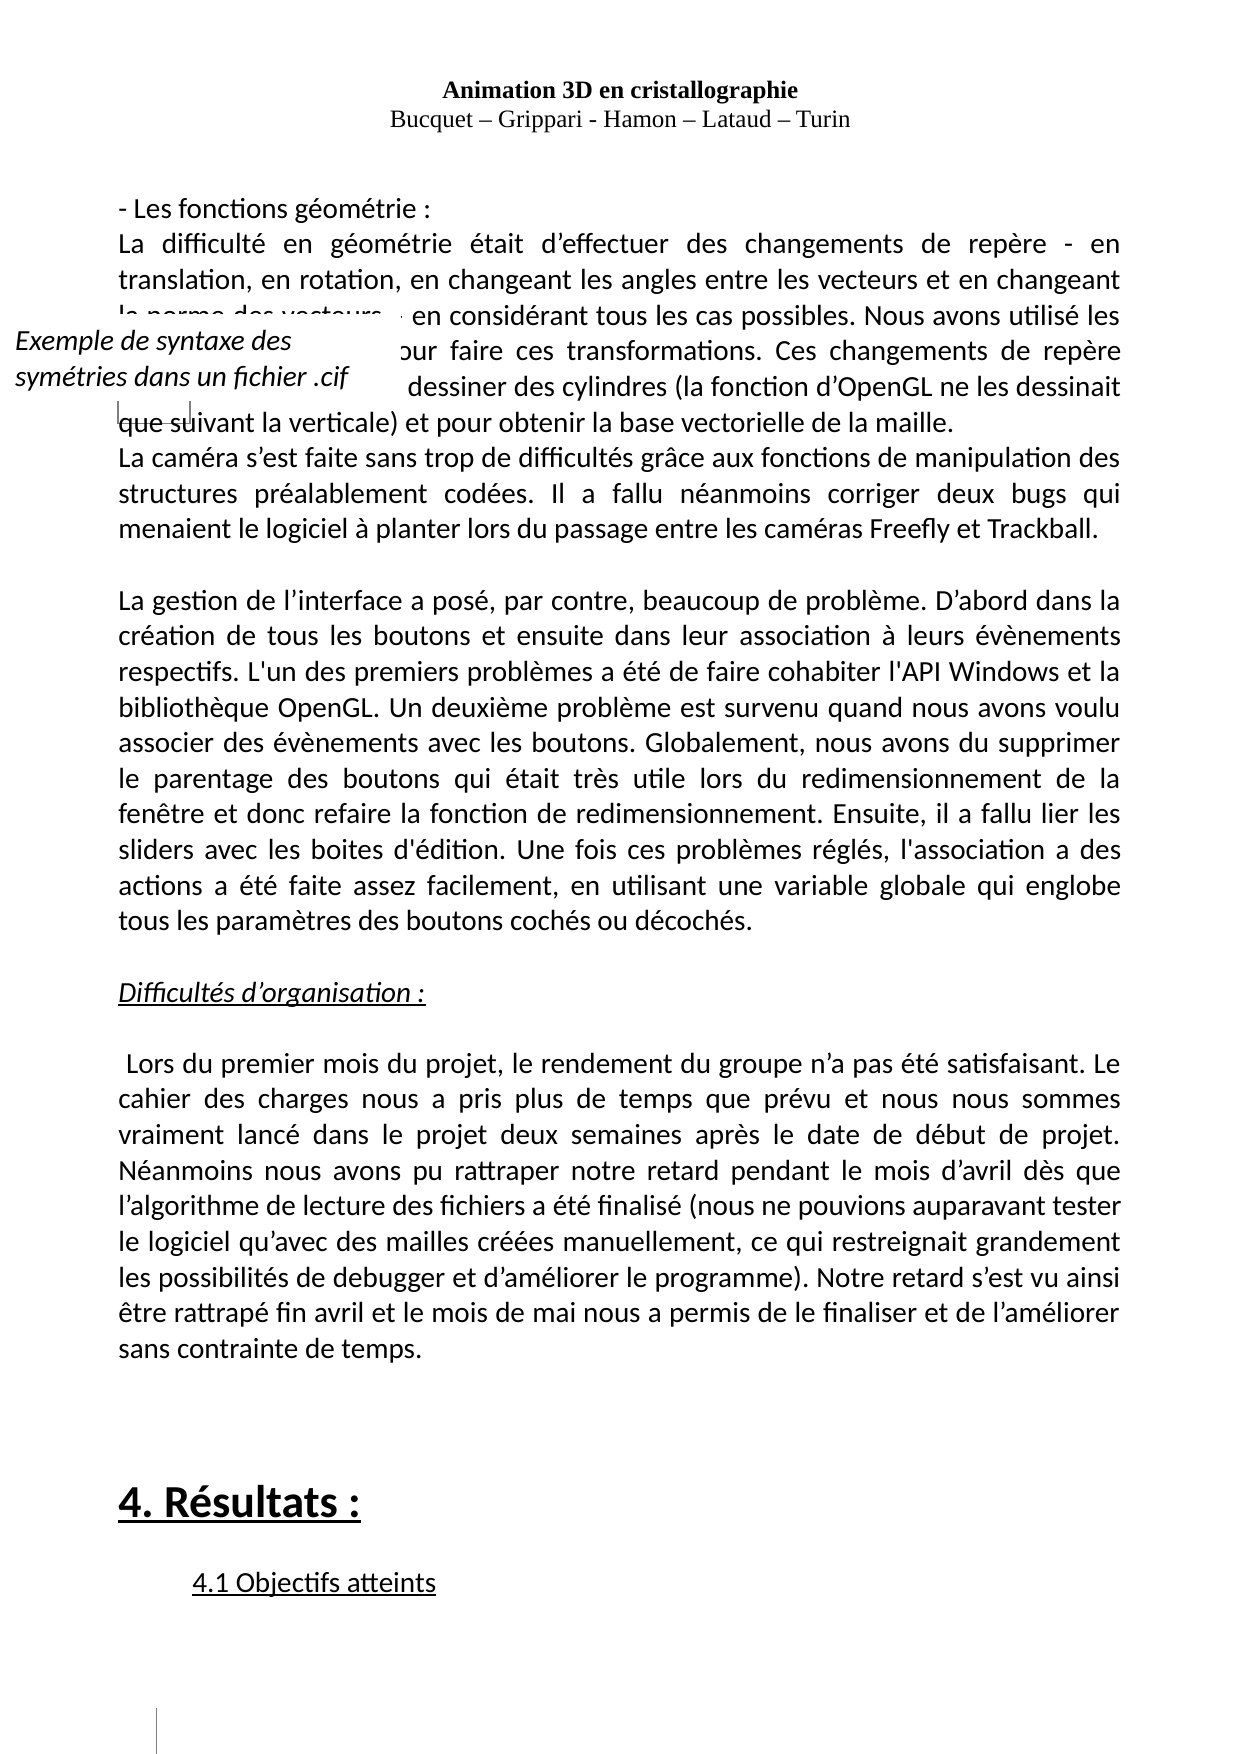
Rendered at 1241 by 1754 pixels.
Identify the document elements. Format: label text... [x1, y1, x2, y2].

text Lors du premier mois du projet, le rendement du groupe n’a pas été satisfaisant. Le cahier des charges nous a pris plus de temps que prévu et nous nous sommes vraiment lancé dans le projet deux semaines après le date de début de projet. Néanmoins nous avons pu rattraper notre retard pendant le mois d’avril dès que l’algorithme de lecture des fichiers a été finalisé (nous ne pouvions auparavant tester le logiciel qu’avec des mailles créées manuellement, ce qui restreignait grandement les possibilités de debugger et d’améliorer le programme). Notre retard s’est vu ainsi être rattrapé fin avril et le mois de mai nous a permis de le finaliser et de l’améliorer sans contrainte de temps. [118, 1045, 1122, 1366]
text La difficulté en géométrie était d’effectuer des changements de repère - en translation, en rotation, en changeant les angles entre les vecteurs et en changeant la norme des vecteurs – en considérant tous les cas possibles. Nous avons utilisé les matrices de passage pour faire ces transformations. Ces changements de repère nous étaient utiles pour dessiner des cylindres (la fonction d’OpenGL ne les dessinait que suivant la verticale) et pour obtenir la base vectorielle de la maille. [118, 226, 1122, 439]
text 4.1 Objectifs atteints [118, 1564, 1122, 1600]
text Exemple de syntaxe des symétries dans un fichier .cif [15, 322, 386, 393]
text La caméra s’est faite sans trop de difficultés grâce aux fonctions de manipulation des structures préalablement codées. Il a fallu néanmoins corriger deux bugs qui menaient le logiciel à planter lors du passage entre les caméras Freefly et Trackball. [118, 439, 1122, 546]
text - Les fonctions géométrie : [118, 190, 1122, 226]
text Difficultés d’organisation : [118, 974, 1122, 1009]
text La gestion de l’interface a posé, par contre, beaucoup de problème. D’abord dans la création de tous les boutons et ensuite dans leur association à leurs évènements respectifs. L'un des premiers problèmes a été de faire cohabiter l'API Windows et la bibliothèque OpenGL. Un deuxième problème est survenu quand nous avons voulu associer des évènements avec les boutons. Globalement, nous avons du supprimer le parentage des boutons qui était très utile lors du redimensionnement de la fenêtre et donc refaire la fonction de redimensionnement. Ensuite, il a fallu lier les sliders avec les boites d'édition. Une fois ces problèmes réglés, l'association a des actions a été faite assez facilement, en utilisant une variable globale qui englobe tous les paramètres des boutons cochés ou décochés. [118, 582, 1122, 938]
text 4. Résultats : [118, 1472, 1122, 1528]
